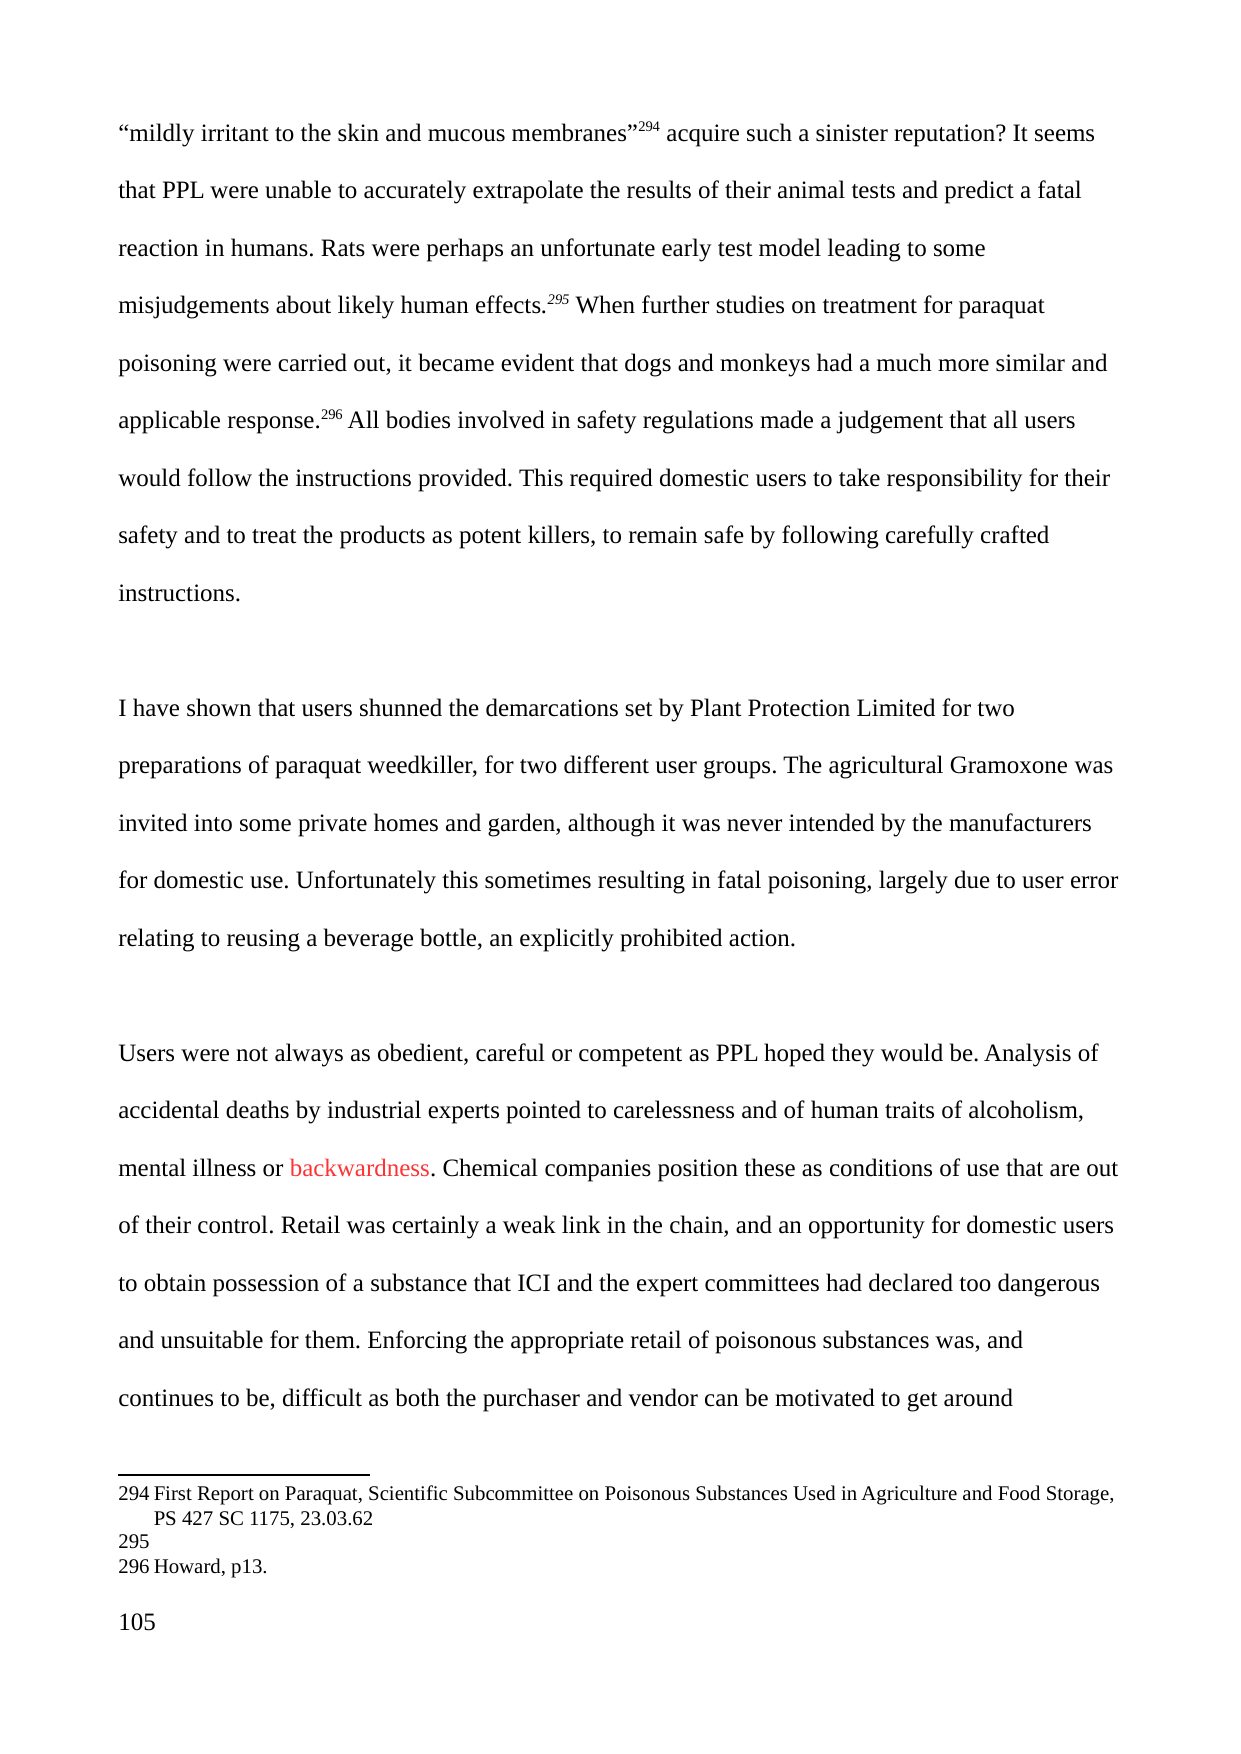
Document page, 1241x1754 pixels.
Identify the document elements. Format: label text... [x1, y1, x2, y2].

text First Report on Paraquat, Scientific Subcommittee on Poisonous Substances Used in Agriculture and Food Storage, PS 427 SC 1175, 23.03.62 [118, 1481, 1122, 1529]
text “mildly irritant to the skin and mucous membranes” acquire such a sinister reputation? It seems that PPL were unable to accurately extrapolate the results of their animal tests and predict a fatal reaction in humans. Rats were perhaps an unfortunate early test model leading to some misjudgements about likely human effects. When further studies on treatment for paraquat poisoning were carried out, it became evident that dogs and monkeys had a much more similar and applicable response. All bodies involved in safety regulations made a judgement that all users would follow the instructions provided. This required domestic users to take responsibility for their safety and to treat the products as potent killers, to remain safe by following carefully crafted instructions. [118, 118, 1122, 607]
text Howard, p13. [118, 1553, 1122, 1578]
text Users were not always as obedient, careful or competent as PPL hoped they would be. Analysis of accidental deaths by industrial experts pointed to carelessness and of human traits of alcoholism, mental illness or backwardness. Chemical companies position these as conditions of use that are out of their control. Retail was certainly a weak link in the chain, and an opportunity for domestic users to obtain possession of a substance that ICI and the expert committees had declared too dangerous and unsuitable for them. Enforcing the appropriate retail of poisonous substances was, and continues to be, difficult as both the purchaser and vendor can be motivated to get around [118, 1038, 1122, 1412]
text I have shown that users shunned the demarcations set by Plant Protection Limited for two preparations of paraquat weedkiller, for two different user groups. The agricultural Gramoxone was invited into some private homes and garden, although it was never intended by the manufacturers for domestic use. Unfortunately this sometimes resulting in fatal poisoning, largely due to user error relating to reusing a beverage bottle, an explicitly prohibited action. [118, 693, 1122, 952]
